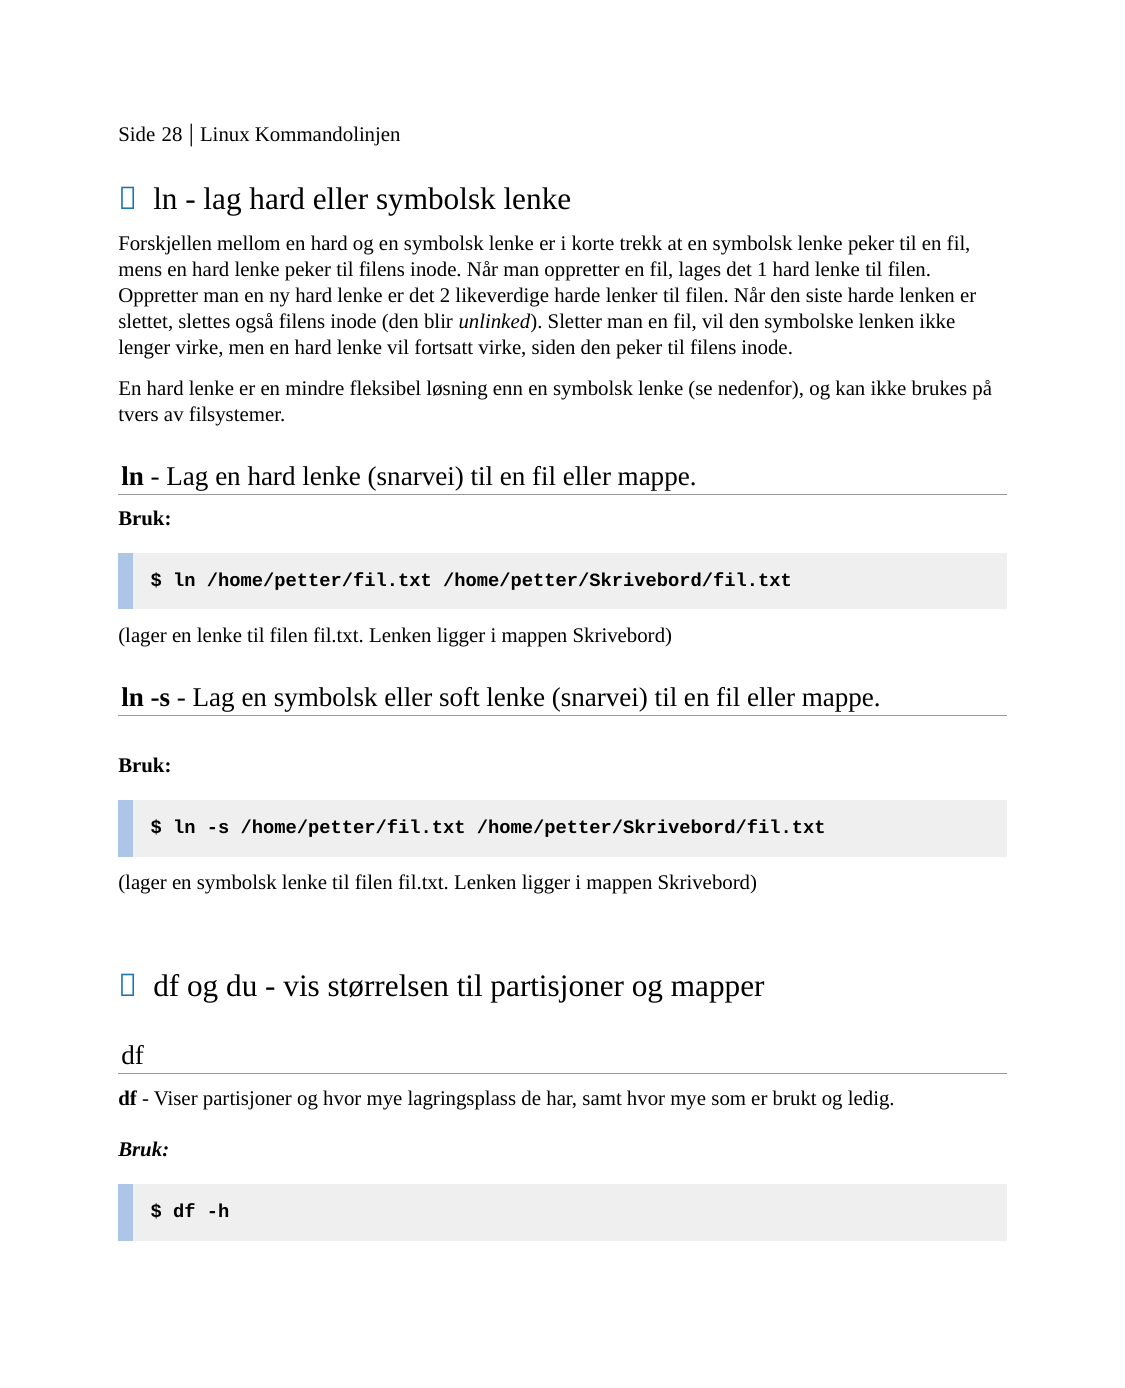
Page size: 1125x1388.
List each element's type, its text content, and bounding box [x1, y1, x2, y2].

text En hard lenke er en mindre fleksibel løsning enn en symbolsk lenke (se nedenfor), og kan ikke brukes på tvers av filsystemer. [118, 376, 1007, 426]
text (lager en symbolsk lenke til filen fil.txt. Lenken ligger i mappen Skrivebord) [118, 870, 1007, 894]
subtitle  df og du - vis størrelsen til partisjoner og mapper [118, 963, 1007, 1006]
text $ df -h [133, 1184, 1007, 1241]
text df - Viser partisjoner og hvor mye lagringsplass de har, samt hvor mye som er brukt og ledig. Bruk: [118, 1086, 1007, 1161]
subtitle ln - Lag en hard lenke (snarvei) til en fil eller mappe. [118, 457, 1007, 494]
text Forskjellen mellom en hard og en symbolsk lenke er i korte trekk at en symbolsk lenke peker til en fil, mens en hard lenke peker til filens inode. Når man oppretter en fil, lages det 1 hard lenke til filen. Oppretter man en ny hard lenke er det 2 likeverdige harde lenker til filen. Når den siste harde lenken er slettet, slettes også filens inode (den blir unlinked). Sletter man en fil, vil den symbolske lenken ikke lenger virke, men en hard lenke vil fortsatt virke, siden den peker til filens inode. [118, 231, 1007, 359]
text $ ln /home/petter/fil.txt /home/petter/Skrivebord/fil.txt [133, 553, 1007, 609]
text (lager en lenke til filen fil.txt. Lenken ligger i mappen Skrivebord) [118, 623, 1007, 647]
text Bruk: [118, 727, 1007, 777]
subtitle df [118, 1036, 1007, 1073]
subtitle  ln - lag hard eller symbolsk lenke [118, 176, 1007, 219]
text $ ln -s /home/petter/fil.txt /home/petter/Skrivebord/fil.txt [133, 800, 1007, 857]
subtitle ln -s - Lag en symbolsk eller soft lenke (snarvei) til en fil eller mappe. [118, 678, 1007, 715]
text Bruk: [118, 506, 1007, 530]
